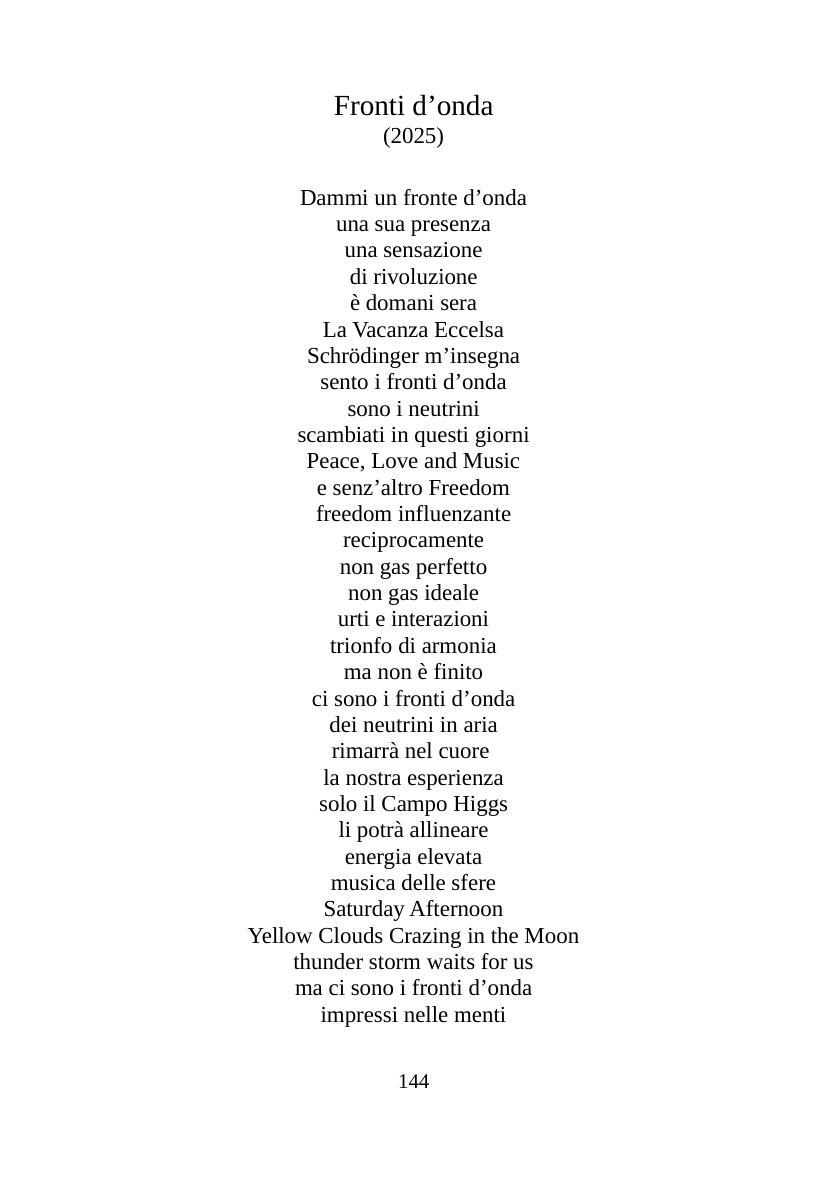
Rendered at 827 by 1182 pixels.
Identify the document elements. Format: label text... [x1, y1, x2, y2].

text impressi nelle menti [88, 1001, 738, 1027]
text Dammi un fronte d’onda [88, 184, 738, 210]
text ma non è finito [88, 658, 738, 684]
text Saturday Afternoon [88, 895, 738, 922]
text non gas perfetto [88, 553, 738, 579]
text solo il Campo Higgs [88, 790, 738, 816]
text Schrödinger m’insegna [88, 342, 738, 368]
text freedom influenzante [88, 500, 738, 526]
text Yellow Clouds Crazing in the Moon [88, 922, 738, 948]
text musica delle sfere [88, 869, 738, 895]
text li potrà allineare [88, 816, 738, 843]
text ma ci sono i fronti d’onda [88, 974, 738, 1001]
text dei neutrini in aria [88, 711, 738, 737]
text sento i fronti d’onda [88, 368, 738, 395]
text Fronti d’onda (2025) [88, 88, 738, 148]
text la nostra esperienza [88, 764, 738, 790]
text sono i neutrini [88, 395, 738, 421]
text di rivoluzione [88, 263, 738, 289]
text thunder storm waits for us [88, 948, 738, 974]
text non gas ideale [88, 579, 738, 606]
text ci sono i fronti d’onda [88, 684, 738, 711]
text è domani sera [88, 289, 738, 316]
text scambiati in questi giorni [88, 421, 738, 447]
text La Vacanza Eccelsa [88, 316, 738, 342]
text una sensazione [88, 237, 738, 263]
text rimarrà nel cuore [88, 737, 738, 764]
text Peace, Love and Music [88, 447, 738, 474]
text e senz’altro Freedom [88, 474, 738, 500]
text reciprocamente [88, 526, 738, 553]
text una sua presenza [88, 210, 738, 237]
text energia elevata [88, 843, 738, 869]
text urti e interazioni [88, 606, 738, 632]
text trionfo di armonia [88, 632, 738, 658]
